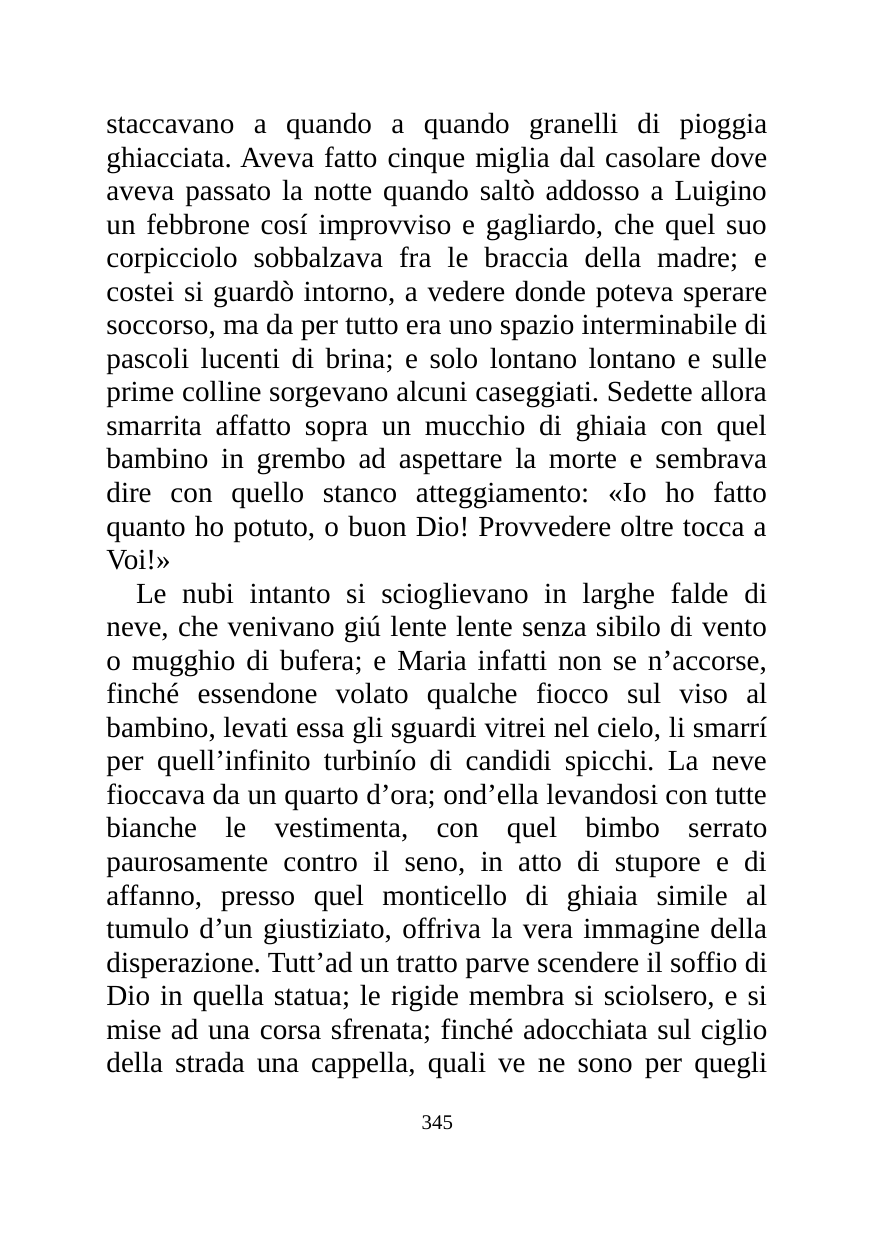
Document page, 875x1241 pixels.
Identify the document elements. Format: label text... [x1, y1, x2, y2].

text staccavano a quando a quando granelli di pioggia ghiacciata. Aveva fatto cinque miglia dal casolare dove aveva passato la notte quando saltò addosso a Luigino un febbrone cosí improvviso e gagliardo, che quel suo corpicciolo sobbalzava fra le braccia della madre; e costei si guardò intorno, a vedere donde poteva sperare soccorso, ma da per tutto era uno spazio interminabile di pascoli lucenti di brina; e solo lontano lontano e sulle prime colline sorgevano alcuni caseggiati. Sedette allora smarrita affatto sopra un mucchio di ghiaia con quel bambino in grembo ad aspettare la morte e sembrava dire con quello stanco atteggiamento: «Io ho fatto quanto ho potuto, o buon Dio! Provvedere oltre tocca a Voi!» [106, 106, 768, 576]
text Le nubi intanto si scioglievano in larghe falde di neve, che venivano giú lente lente senza sibilo di vento o mugghio di bufera; e Maria infatti non se n’accorse, finché essendone volato qualche fiocco sul viso al bambino, levati essa gli sguardi vitrei nel cielo, li smarrí per quell’infinito turbinío di candidi spicchi. La neve fioccava da un quarto d’ora; ond’ella levandosi con tutte bianche le vestimenta, con quel bimbo serrato paurosamente contro il seno, in atto di stupore e di affanno, presso quel monticello di ghiaia simile al tumulo d’un giustiziato, offriva la vera immagine della disperazione. Tutt’ad un tratto parve scendere il soffio di Dio in quella statua; le rigide membra si sciolsero, e si mise ad una corsa sfrenata; finché adocchiata sul ciglio della strada una cappella, quali ve ne sono per quegli [106, 576, 768, 1079]
